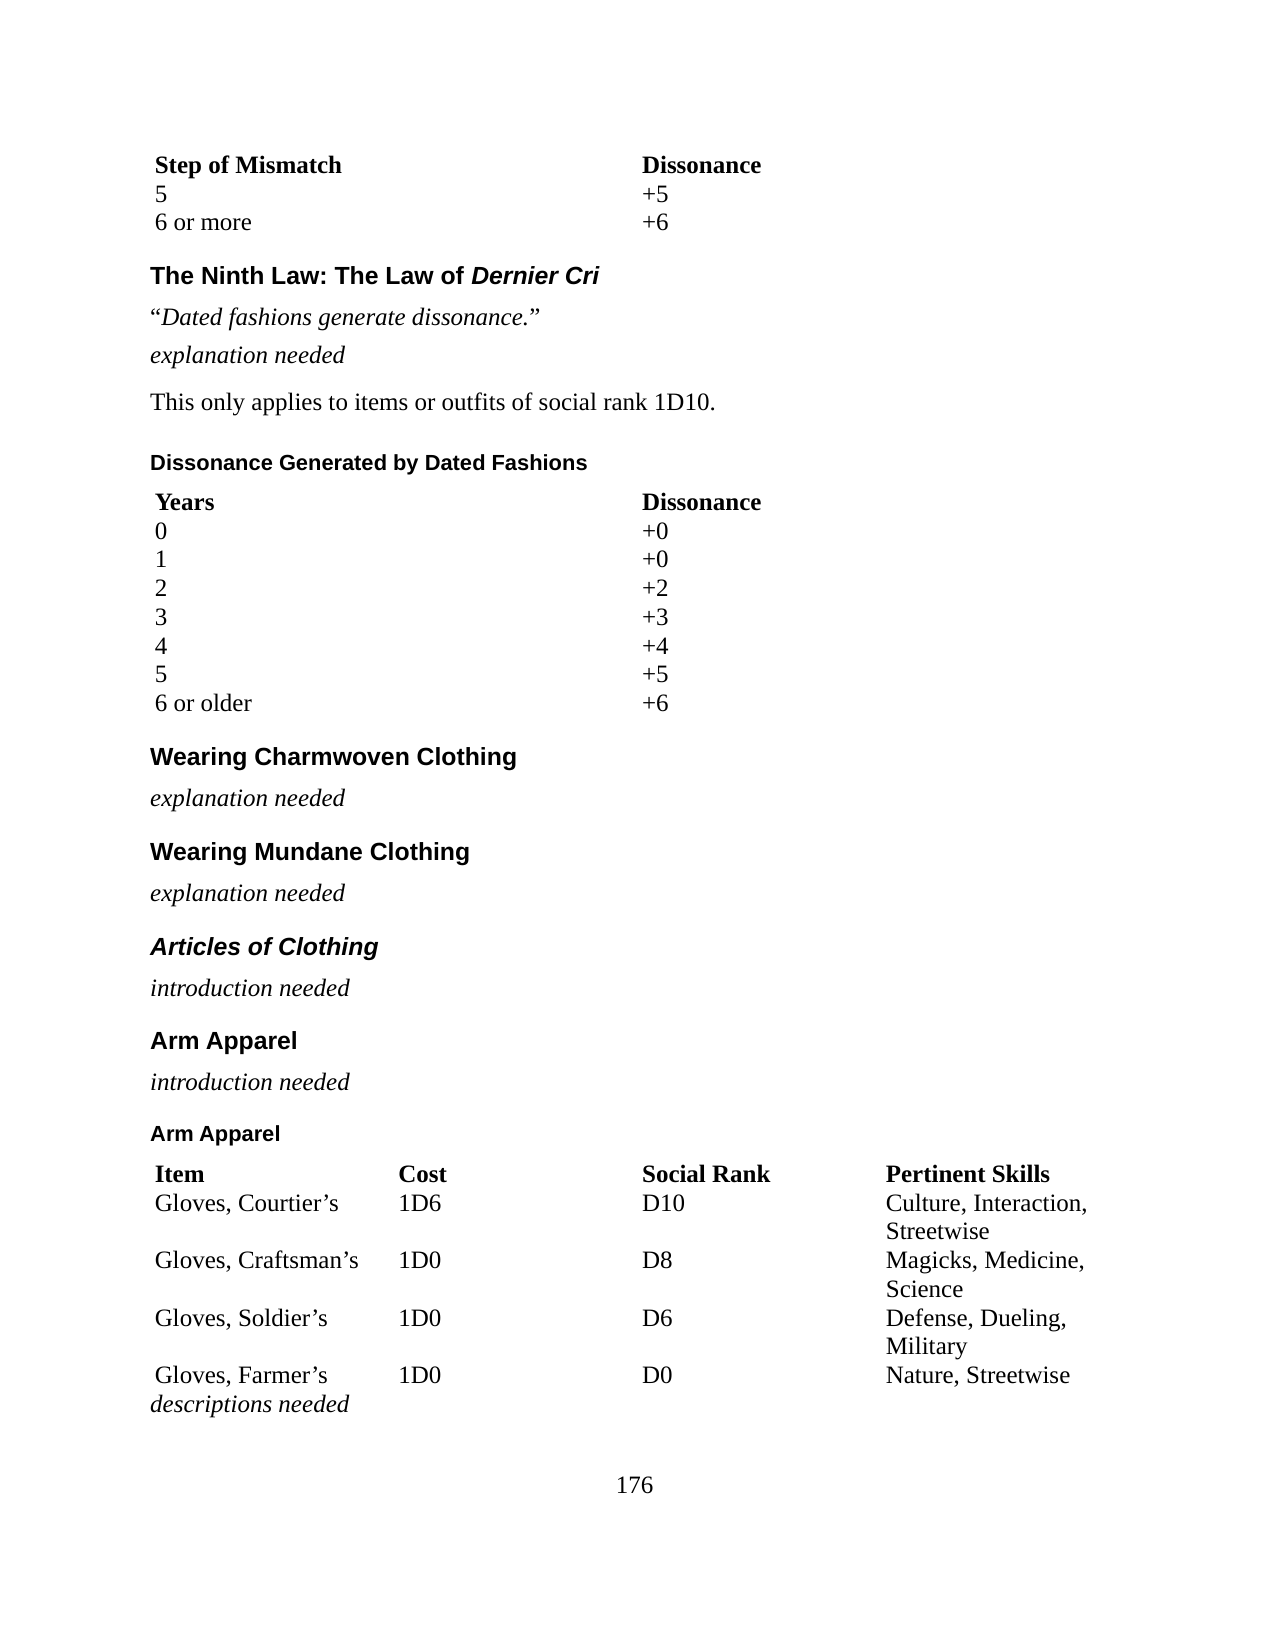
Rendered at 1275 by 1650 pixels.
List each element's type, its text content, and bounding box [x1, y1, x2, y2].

table_cell Gloves, Craftsman’s [150, 1245, 394, 1303]
table_cell 1D0 [394, 1245, 637, 1303]
table_cell D8 [638, 1245, 881, 1303]
table_cell 2 [150, 573, 637, 602]
text explanation needed [150, 878, 1125, 907]
table_cell 6 or more [150, 208, 637, 236]
table_cell +6 [638, 208, 1125, 236]
table_cell +0 [638, 545, 1125, 573]
table_cell 0 [150, 516, 637, 544]
table_cell Magicks, Medicine, Science [881, 1245, 1125, 1303]
table_cell 1 [150, 545, 637, 573]
table_cell +5 [638, 179, 1125, 207]
subtitle Articles of Clothing [150, 932, 1125, 960]
table_cell D6 [638, 1303, 881, 1360]
table_cell Gloves, Courtier’s [150, 1188, 394, 1245]
table_header Cost [394, 1159, 637, 1188]
subtitle The Ninth Law: The Law of Dernier Cri [150, 261, 1125, 290]
subtitle Dissonance Generated by Dated Fashions [150, 449, 1125, 474]
table_cell 1D6 [394, 1188, 637, 1245]
table_cell +4 [638, 631, 1125, 659]
table_cell +3 [638, 602, 1125, 631]
text explanation needed [150, 340, 1125, 369]
table_cell 6 or older [150, 688, 637, 717]
table_header Step of Mismatch [150, 150, 637, 179]
table_header Years [150, 487, 637, 516]
subtitle Wearing Charmwoven Clothing [150, 742, 1125, 771]
subtitle Wearing Mundane Clothing [150, 837, 1125, 865]
table_cell +2 [638, 573, 1125, 602]
text explanation needed [150, 783, 1125, 812]
subtitle Arm Apparel [150, 1121, 1125, 1146]
table_cell D0 [638, 1360, 881, 1389]
table_cell 5 [150, 660, 637, 688]
table_header Pertinent Skills [881, 1159, 1125, 1188]
table_cell 1D0 [394, 1360, 637, 1389]
table_header Item [150, 1159, 394, 1188]
table_cell +0 [638, 516, 1125, 544]
table_cell Defense, Dueling, Military [881, 1303, 1125, 1360]
text introduction needed [150, 1067, 1125, 1096]
table_header Dissonance [638, 150, 1125, 179]
subtitle Arm Apparel [150, 1026, 1125, 1055]
table_cell 4 [150, 631, 637, 659]
text descriptions needed [150, 1389, 1125, 1418]
table_cell Gloves, Soldier’s [150, 1303, 394, 1360]
table_cell Culture, Interaction, Streetwise [881, 1188, 1125, 1245]
table_cell +6 [638, 688, 1125, 717]
text This only applies to items or outfits of social rank 1D10. [150, 387, 1125, 415]
text introduction needed [150, 973, 1125, 1001]
table_header Dissonance [638, 487, 1125, 516]
text “Dated fashions generate dissonance.” [150, 302, 1125, 331]
table_cell 1D0 [394, 1303, 637, 1360]
table_cell 3 [150, 602, 637, 631]
table_cell Gloves, Farmer’s [150, 1360, 394, 1389]
table_cell D10 [638, 1188, 881, 1245]
table_header Social Rank [638, 1159, 881, 1188]
table_cell +5 [638, 660, 1125, 688]
table_cell 5 [150, 179, 637, 207]
table_cell Nature, Streetwise [881, 1360, 1125, 1389]
